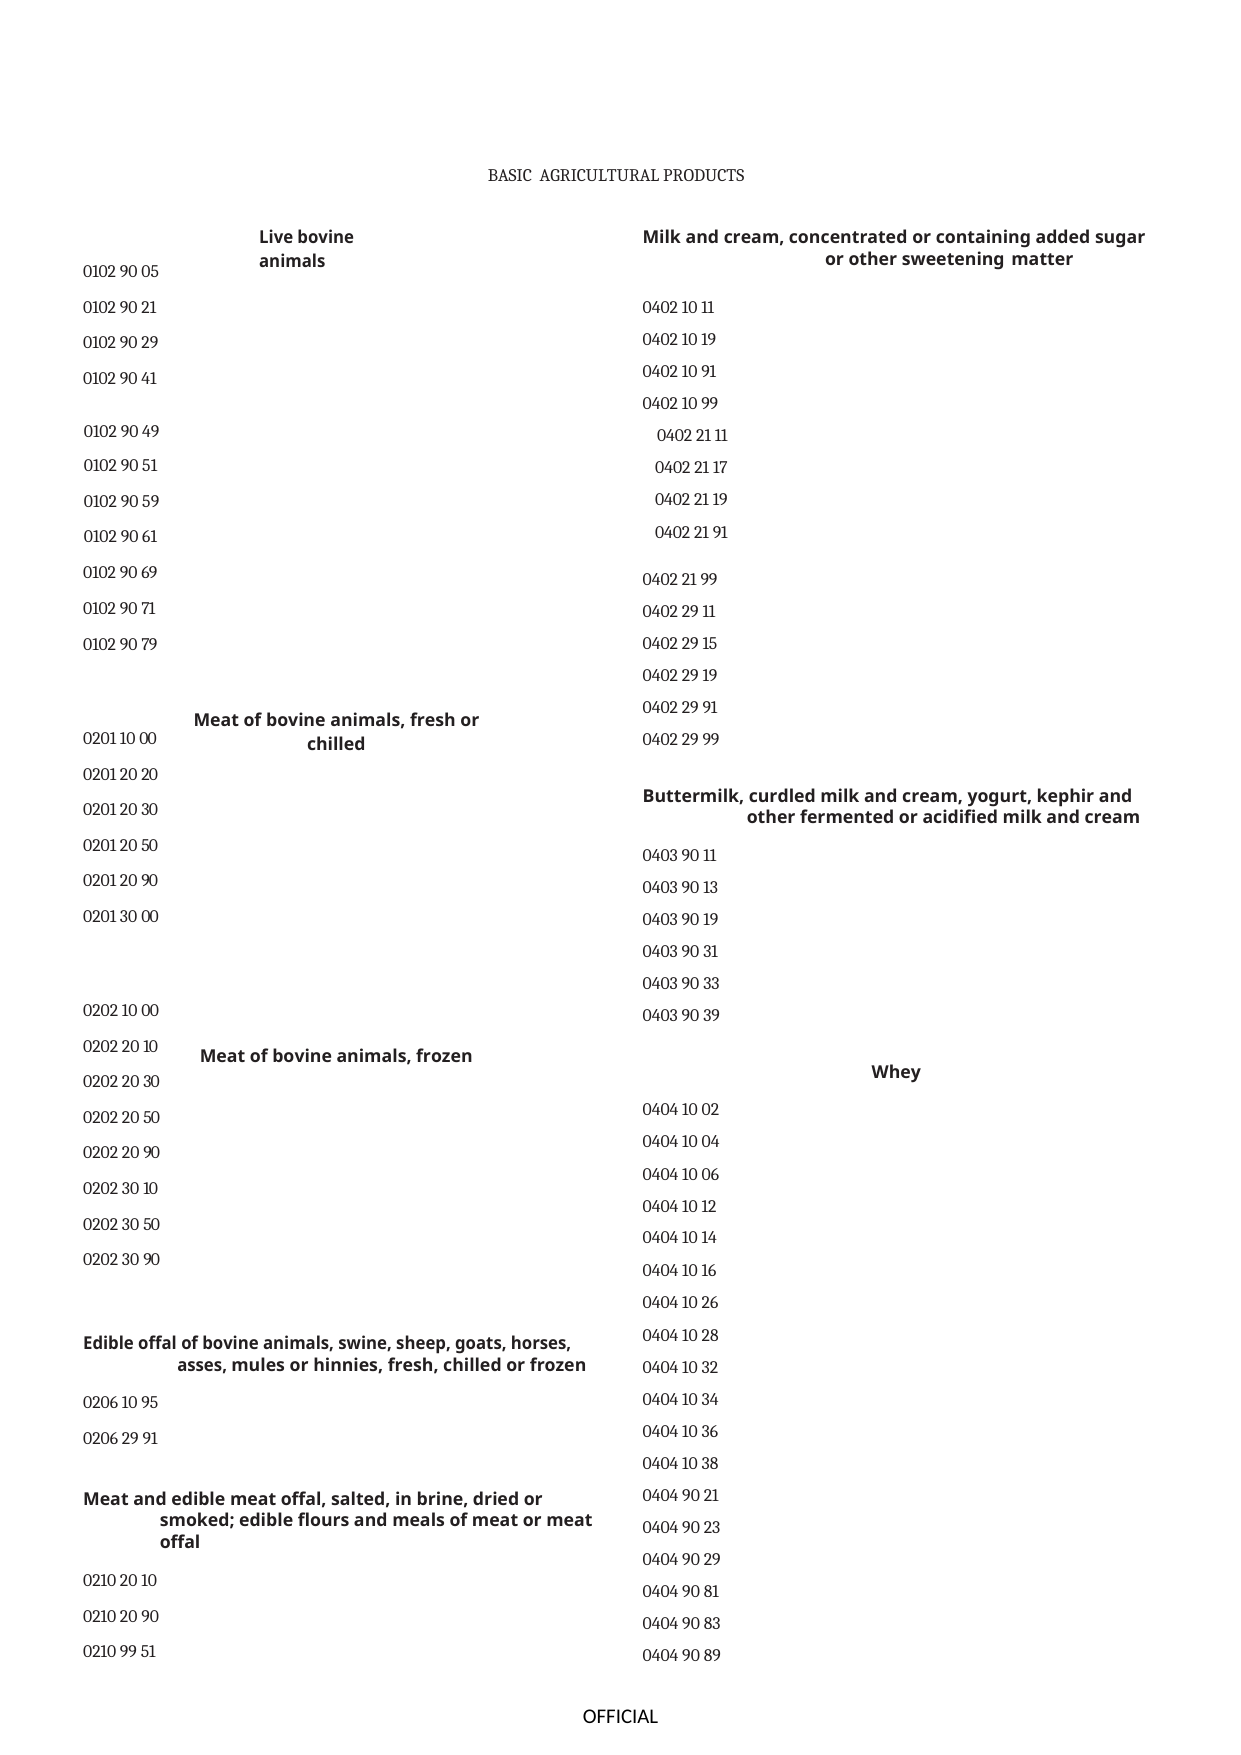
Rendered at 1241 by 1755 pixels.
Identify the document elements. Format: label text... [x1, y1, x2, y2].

text Milk and cream, concentrated or containing added sugar or other sweetening matter [642, 226, 1150, 270]
text 0402 29 91 [642, 697, 1172, 718]
text 0404 10 04 [642, 1132, 1172, 1152]
text 0404 90 29 [642, 1549, 1172, 1570]
text 0404 90 83 [642, 1614, 1172, 1634]
text 0202 20 30 [83, 1072, 167, 1092]
text 0202 30 50 [83, 1214, 167, 1235]
text 0404 10 06 [642, 1164, 1172, 1184]
text 0404 10 34 [642, 1389, 1172, 1410]
table_cell 0102 90 61 [79, 518, 405, 548]
text 0402 29 19 [642, 665, 1172, 686]
text 0403 90 19 [642, 909, 1172, 930]
text 0201 20 30 [83, 799, 167, 820]
text 0102 90 21 [83, 297, 171, 317]
text 0102 90 69 [83, 563, 167, 583]
text 0201 10 00 [83, 728, 167, 749]
subtitle Whey [789, 1059, 1003, 1084]
text 0404 10 14 [642, 1228, 1172, 1248]
subtitle Meat and edible meat offal, salted, in brine, dried or smoked; edible flours and meals of meat or meat offal [83, 1487, 594, 1554]
text 0102 90 71 [83, 599, 167, 619]
text 0404 10 02 [642, 1100, 1172, 1120]
text 0403 90 11 [642, 846, 1172, 866]
text 0402 10 11 [642, 297, 1172, 318]
text 0404 10 12 [642, 1196, 1172, 1216]
text 0402 29 15 [642, 633, 1172, 654]
text 0402 29 11 [642, 601, 1172, 622]
text 0201 30 00 [83, 906, 167, 927]
text 0402 21 99 [642, 569, 1172, 589]
text 0402 10 91 [642, 361, 1172, 382]
subtitle Buttermilk, curdled milk and cream, yogurt, kephir and other fermented or acidified milk and cream [642, 784, 1150, 829]
text 0404 10 38 [642, 1453, 1172, 1474]
table_header 0402 21 11 [405, 425, 732, 451]
text 0404 10 16 [642, 1260, 1172, 1280]
text 0403 90 33 [642, 973, 1172, 994]
text 0201 20 90 [83, 871, 167, 891]
text 0206 10 95 [83, 1393, 594, 1413]
text 0202 10 00 [83, 1001, 167, 1021]
table_header 0102 90 49 [79, 425, 405, 451]
text Meat of bovine animals, frozen [178, 1044, 494, 1068]
text 0210 20 90 [83, 1606, 594, 1627]
table_cell 0402 21 19 [405, 484, 732, 517]
text 0202 30 90 [83, 1250, 167, 1270]
text 0404 10 36 [642, 1421, 1172, 1442]
text 0202 20 90 [83, 1143, 167, 1163]
table_cell 0102 90 59 [79, 484, 405, 517]
text 0102 90 05 [83, 261, 171, 281]
text 0403 90 31 [642, 942, 1172, 962]
text 0404 10 28 [642, 1325, 1172, 1346]
text 0202 20 10 [83, 1036, 167, 1057]
subtitle Edible offal of bovine animals, swine, sheep, goats, horses, asses, mules or hinnies, fresh, chilled or frozen [83, 1332, 594, 1376]
text 0403 90 13 [642, 878, 1172, 898]
text 0202 30 10 [83, 1178, 167, 1199]
text 0402 10 99 [642, 393, 1172, 414]
subtitle Live bovine animals [259, 224, 417, 273]
table_cell 0402 21 91 [405, 518, 732, 548]
text 0404 90 23 [642, 1517, 1172, 1538]
text 0102 90 29 [83, 333, 171, 353]
text 0206 29 91 [83, 1428, 594, 1449]
text 0102 90 41 [83, 368, 171, 389]
text 0404 90 81 [642, 1582, 1172, 1602]
text 0102 90 79 [83, 634, 167, 654]
text 0404 10 26 [642, 1292, 1172, 1313]
text 0210 99 51 [83, 1642, 594, 1662]
text 0201 20 20 [83, 764, 167, 784]
text 0402 29 99 [642, 729, 1172, 750]
text BASIC AGRICULTURAL PRODUCTS [177, 165, 1055, 185]
table_cell 0402 21 17 [405, 451, 732, 484]
text 0202 20 50 [83, 1107, 167, 1128]
text 0201 20 50 [83, 835, 167, 856]
text 0403 90 39 [642, 1006, 1172, 1026]
text 0404 10 32 [642, 1357, 1172, 1378]
text 0402 10 19 [642, 329, 1172, 350]
text 0404 90 21 [642, 1485, 1172, 1506]
text 0210 20 10 [83, 1571, 594, 1591]
text 0404 90 89 [642, 1646, 1172, 1666]
subtitle Meat of bovine animals, fresh or chilled [178, 708, 494, 756]
table_cell 0102 90 51 [79, 451, 405, 484]
